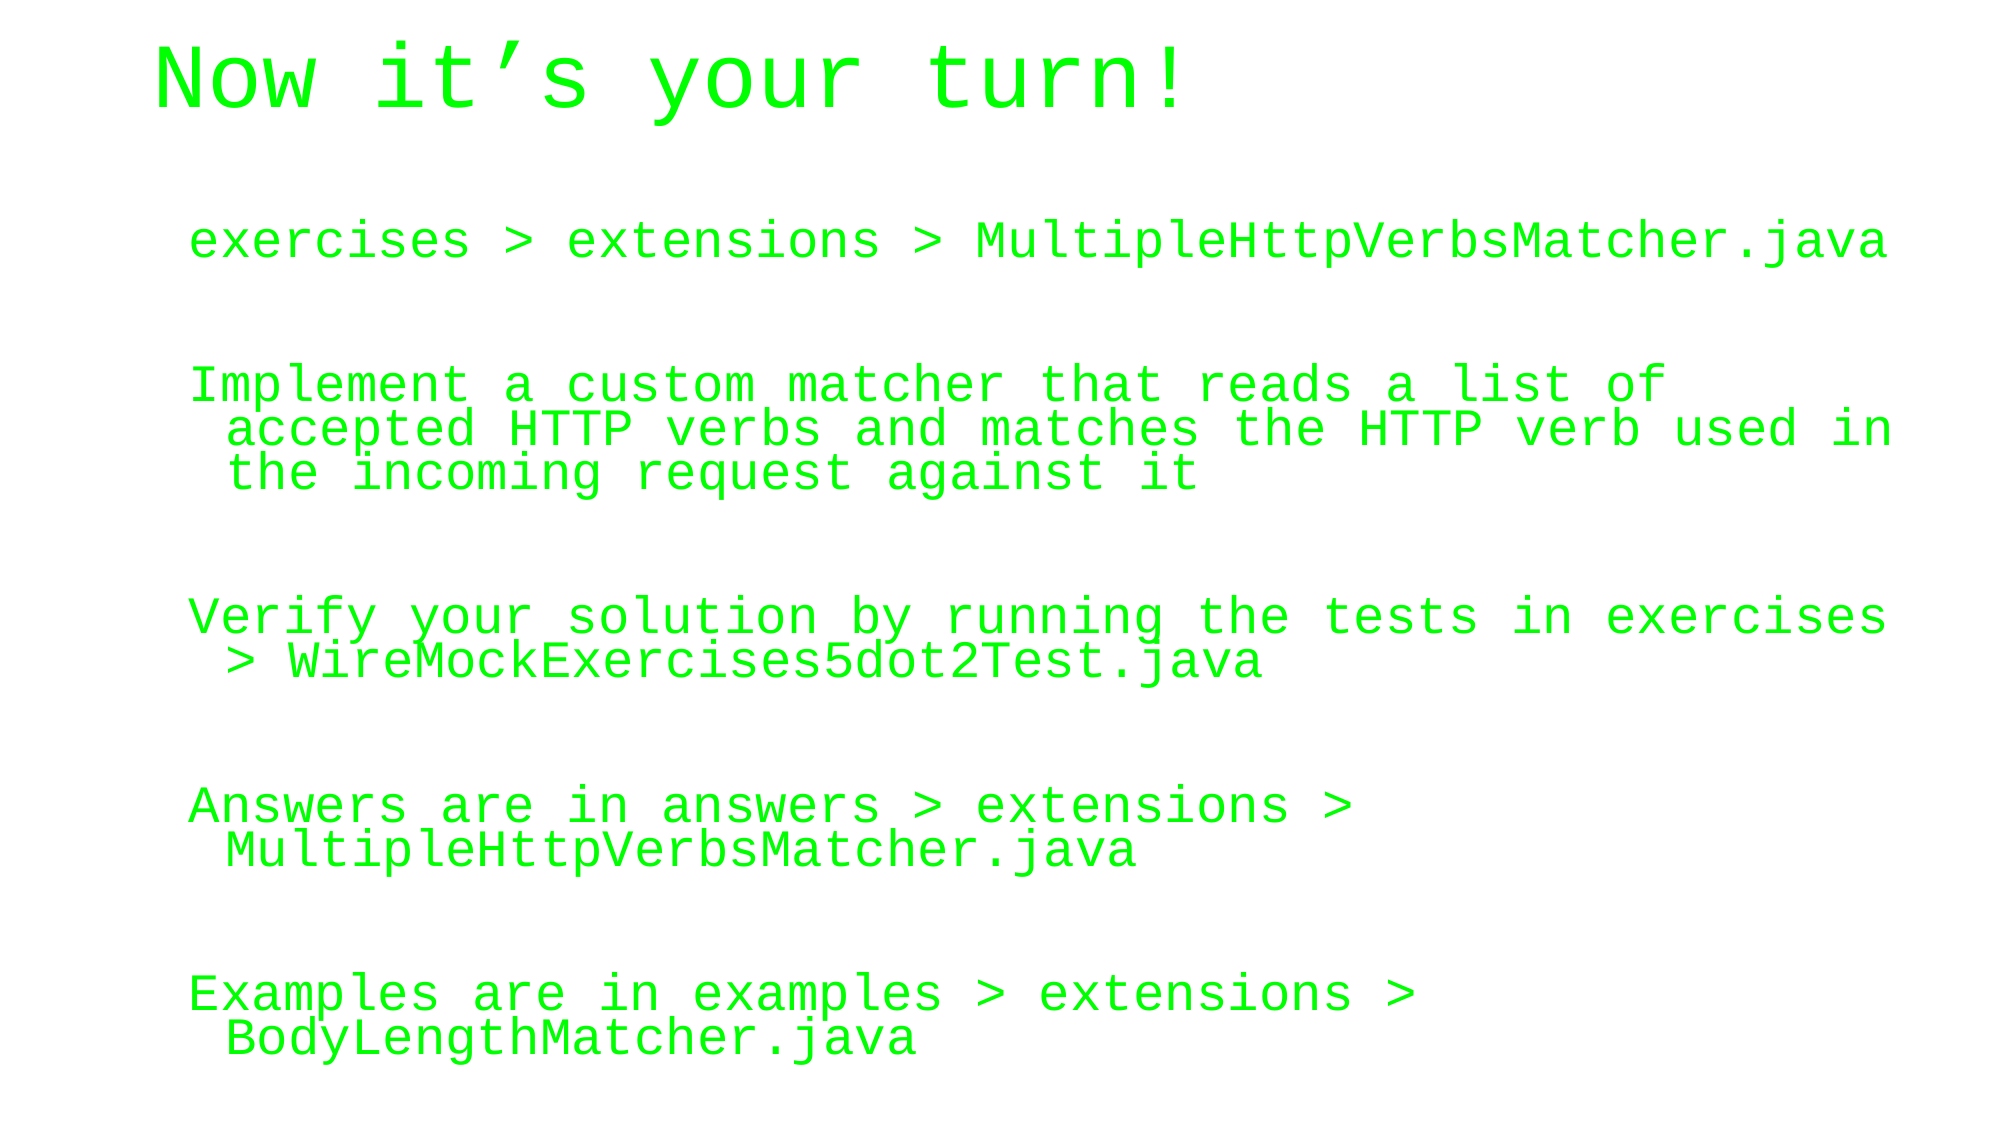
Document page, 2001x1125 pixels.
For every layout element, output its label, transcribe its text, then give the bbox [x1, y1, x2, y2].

list exercises > extensions > MultipleHttpVerbsMatcher.java Implement a custom matcher that reads a list of accepted HTTP verbs and matches the HTTP verb used in the incoming request against it Verify your solution by running the tests in exercises > WireMockExercises5dot2Test.java Answers are in answers > extensions > MultipleHttpVerbsMatcher.java Examples are in examples > extensions > BodyLengthMatcher.java [137, 214, 1939, 1107]
title Now it’s your turn! [137, 18, 1863, 137]
